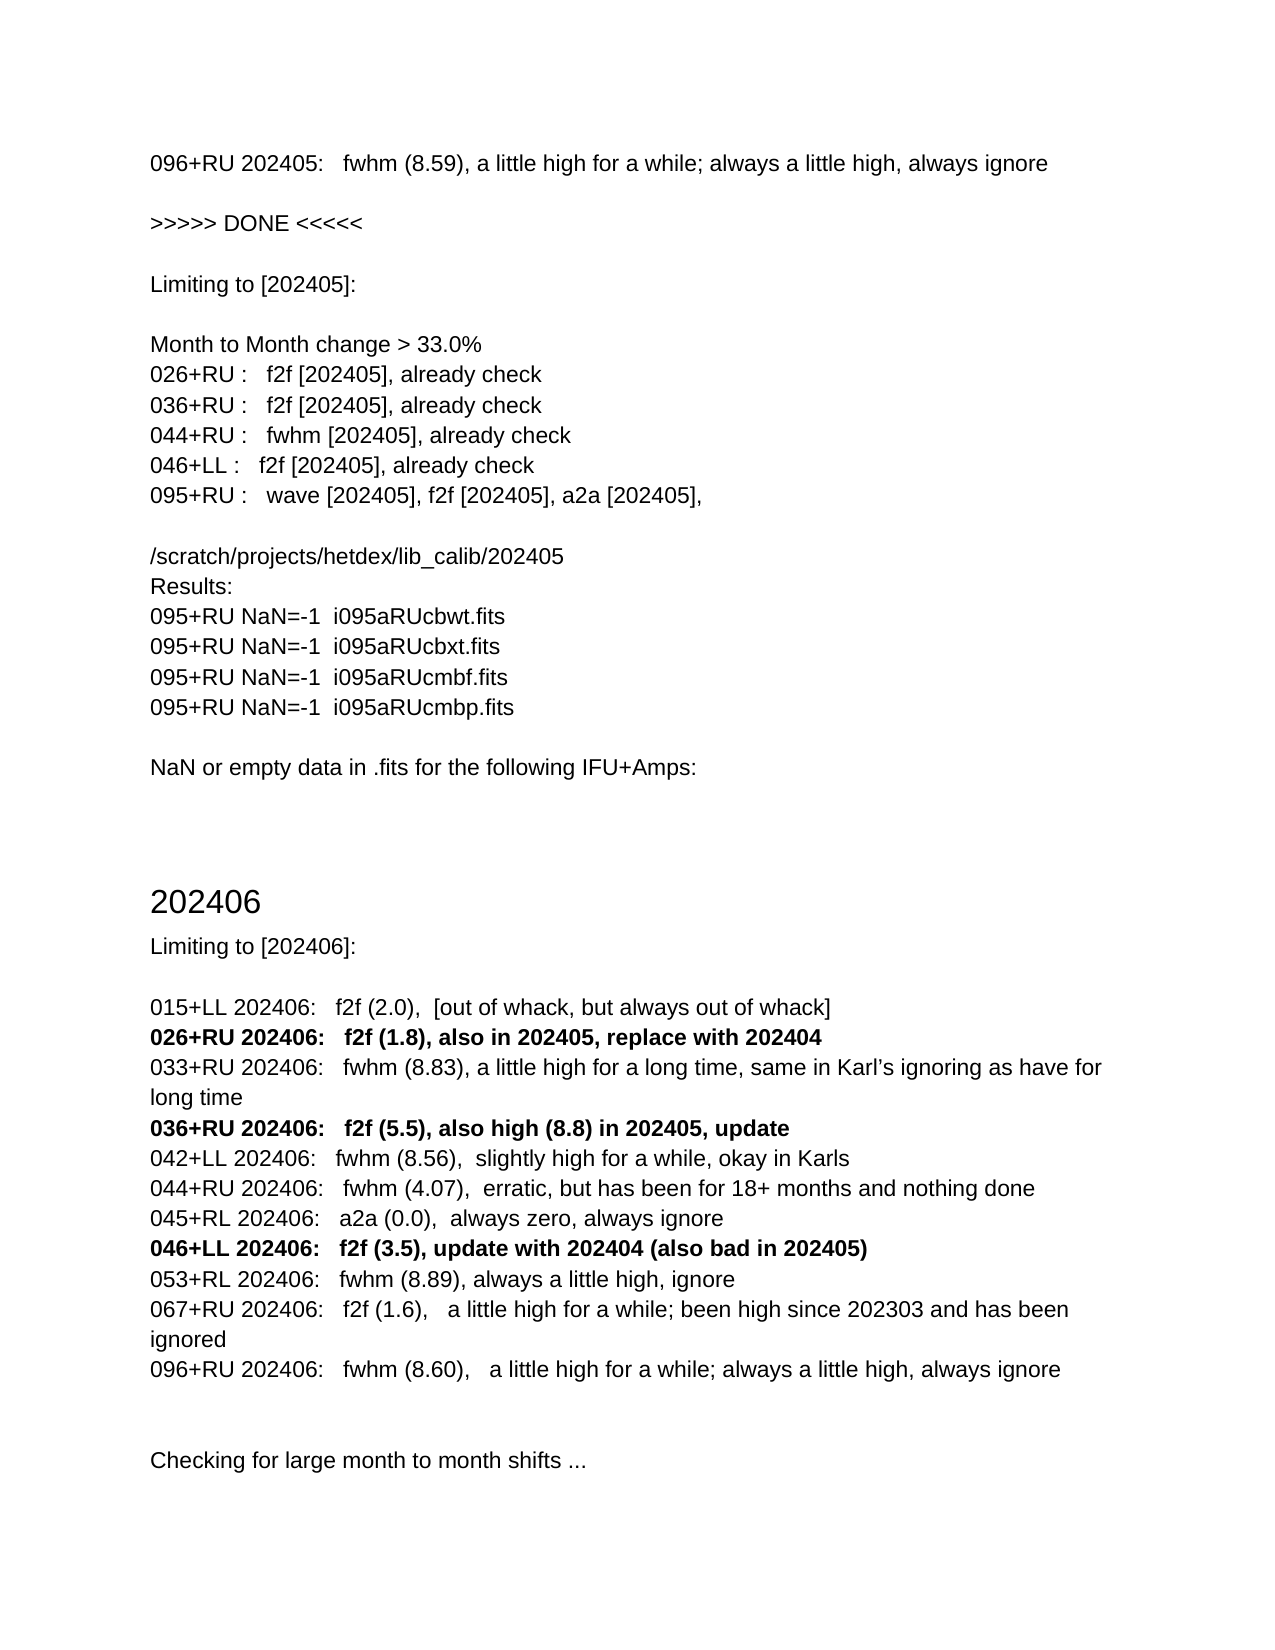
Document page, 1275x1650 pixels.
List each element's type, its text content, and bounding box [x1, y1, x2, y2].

text 095+RU NaN=-1 i095aRUcmbp.fits [150, 694, 1125, 720]
text Limiting to [202405]: [150, 271, 1125, 297]
text 096+RU 202405: fwhm (8.59), a little high for a while; always a little high, always ignore [150, 150, 1125, 176]
text 026+RU : f2f [202405], already check [150, 361, 1125, 388]
text 096+RU 202406: fwhm (8.60), a little high for a while; always a little high, always ignore [150, 1356, 1125, 1382]
text 046+LL : f2f [202405], already check [150, 452, 1125, 478]
subtitle 202406 [150, 882, 1125, 921]
text 036+RU : f2f [202405], already check [150, 392, 1125, 418]
text NaN or empty data in .fits for the following IFU+Amps: [150, 754, 1125, 781]
text 067+RU 202406: f2f (1.6), a little high for a while; been high since 202303 and has been ignored [150, 1296, 1125, 1352]
text 095+RU NaN=-1 i095aRUcmbf.fits [150, 663, 1125, 690]
text 046+LL 202406: f2f (3.5), update with 202404 (also bad in 202405) [150, 1235, 1125, 1262]
text Checking for large month to month shifts ... [150, 1447, 1125, 1473]
text Limiting to [202406]: [150, 933, 1125, 959]
text >>>>> DONE <<<<< [150, 210, 1125, 237]
text /scratch/projects/hetdex/lib_calib/202405 [150, 543, 1125, 569]
text 033+RU 202406: fwhm (8.83), a little high for a long time, same in Karl’s ignoring as have for long time [150, 1054, 1125, 1111]
text 015+LL 202406: f2f (2.0), [out of whack, but always out of whack] [150, 994, 1125, 1020]
text Results: [150, 573, 1125, 599]
text 053+RL 202406: fwhm (8.89), always a little high, ignore [150, 1266, 1125, 1292]
text 044+RU 202406: fwhm (4.07), erratic, but has been for 18+ months and nothing done [150, 1175, 1125, 1201]
text 042+LL 202406: fwhm (8.56), slightly high for a while, okay in Karls [150, 1145, 1125, 1171]
text 095+RU NaN=-1 i095aRUcbwt.fits [150, 603, 1125, 629]
text 026+RU 202406: f2f (1.8), also in 202405, replace with 202404 [150, 1024, 1125, 1050]
text 095+RU : wave [202405], f2f [202405], a2a [202405], [150, 482, 1125, 509]
text 044+RU : fwhm [202405], already check [150, 422, 1125, 448]
text 095+RU NaN=-1 i095aRUcbxt.fits [150, 633, 1125, 660]
text 045+RL 202406: a2a (0.0), always zero, always ignore [150, 1205, 1125, 1231]
text Month to Month change > 33.0% [150, 331, 1125, 358]
text 036+RU 202406: f2f (5.5), also high (8.8) in 202405, update [150, 1114, 1125, 1141]
